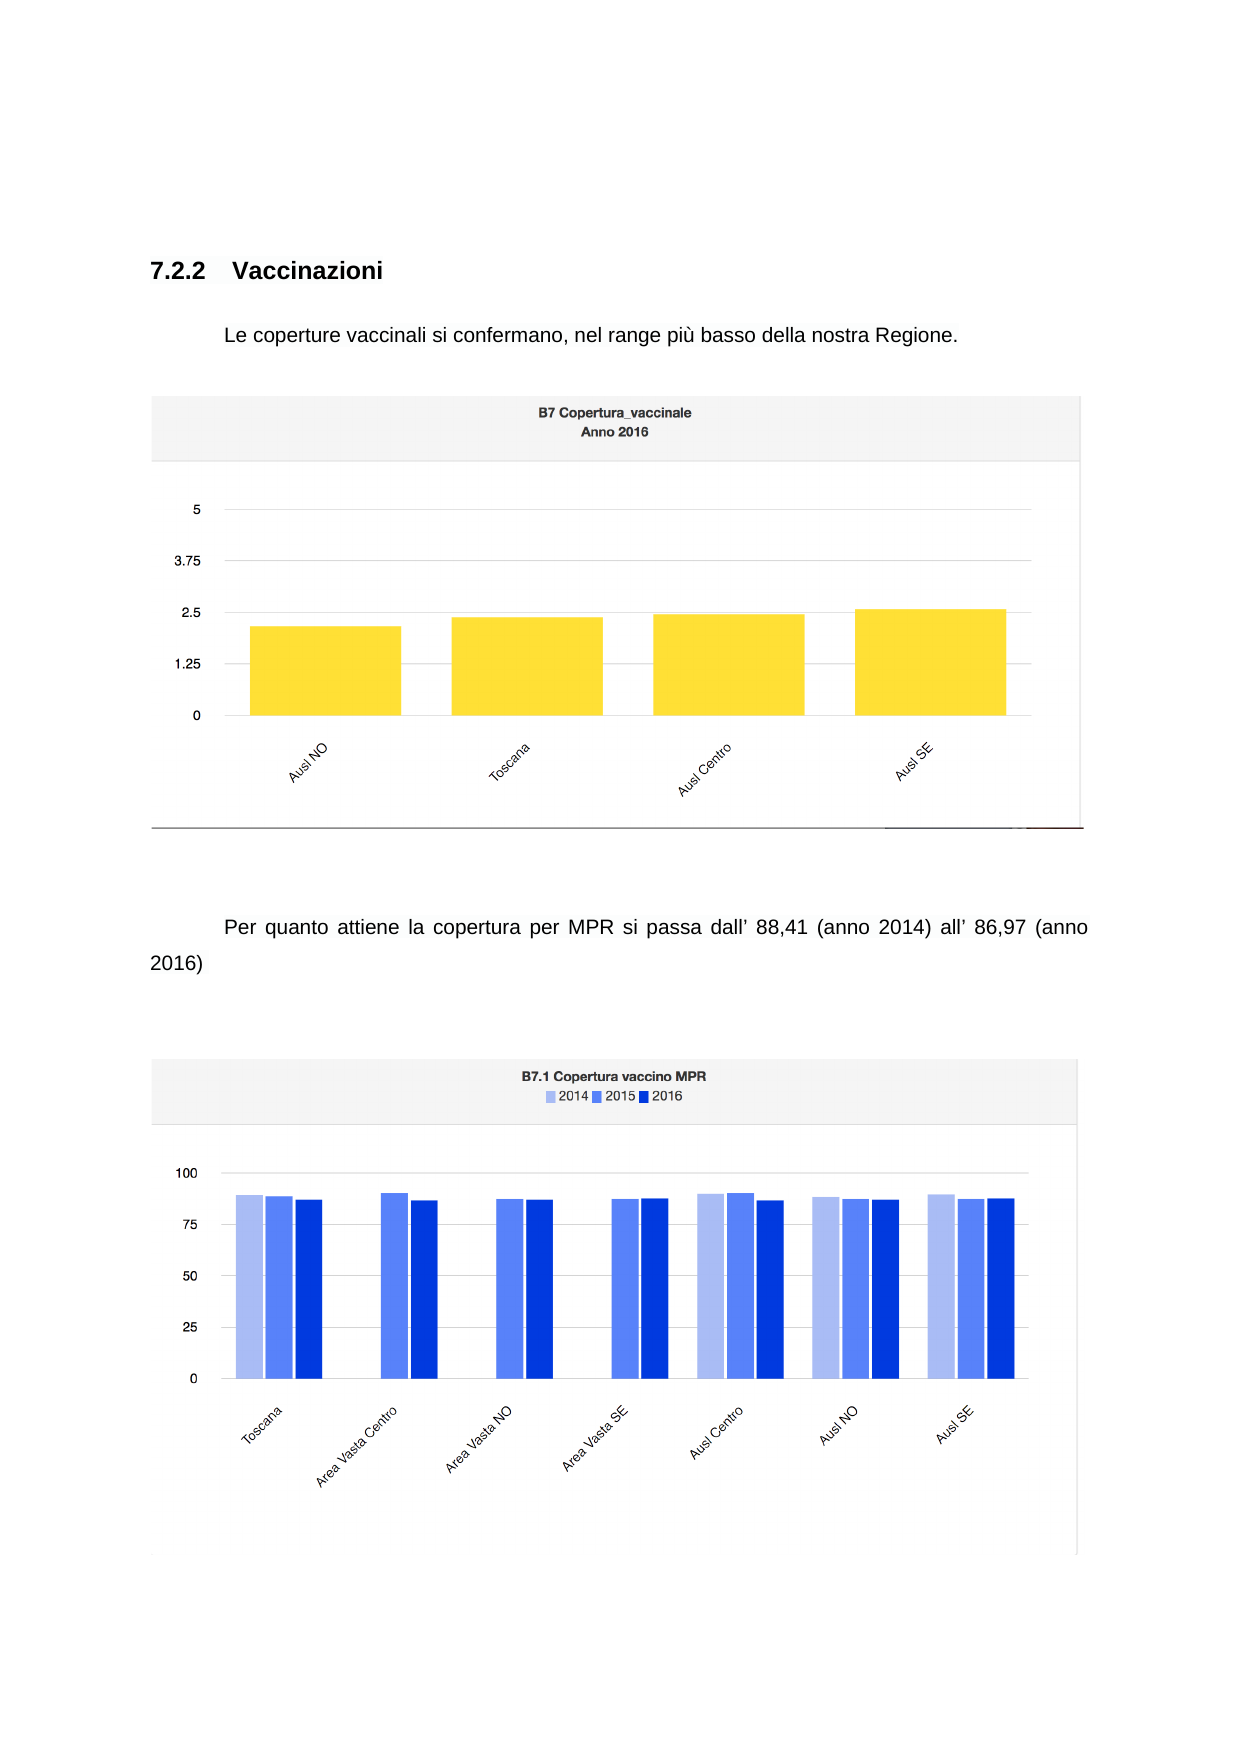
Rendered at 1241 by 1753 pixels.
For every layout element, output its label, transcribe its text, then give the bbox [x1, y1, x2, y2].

text Le coperture vaccinali si confermano, nel range più basso della nostra Regione. [150, 323, 1090, 347]
picture [151, 1059, 1085, 1555]
text Per quanto attiene la copertura per MPR si passa dall’ 88,41 (anno 2014) all’ 86,97 (anno 2016) [150, 914, 1090, 974]
list Vaccinazioni [225, 256, 1090, 284]
picture [151, 396, 1084, 829]
